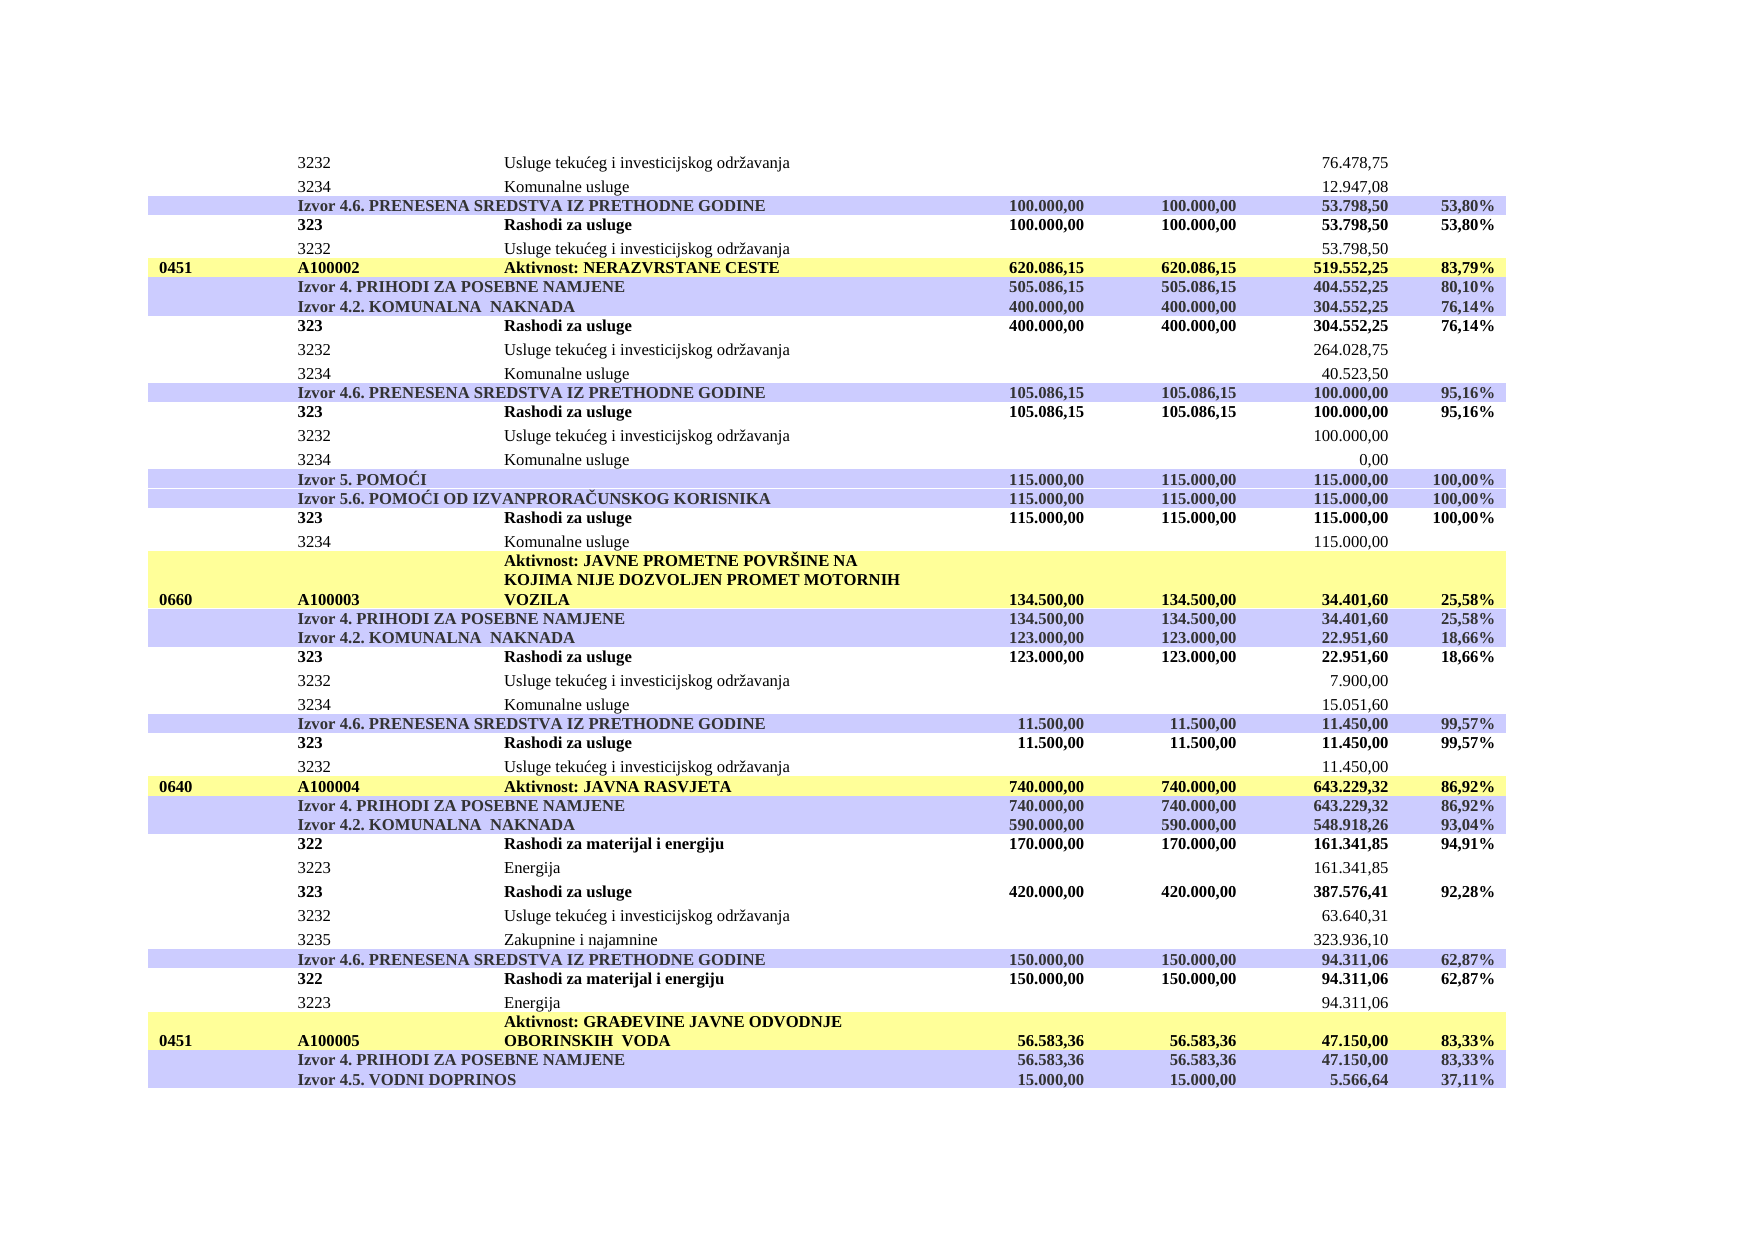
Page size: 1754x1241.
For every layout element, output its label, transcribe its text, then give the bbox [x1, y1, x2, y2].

table_cell [1095, 853, 1247, 877]
table_cell 3232 [286, 234, 493, 258]
table_cell 400.000,00 [1095, 296, 1247, 316]
table_cell 0,00 [1247, 445, 1399, 469]
table_cell [148, 148, 286, 172]
table_cell Komunalne usluge [493, 172, 929, 196]
table_cell [148, 508, 286, 527]
table_cell [148, 853, 286, 877]
table_cell Izvor 4.2. KOMUNALNA NAKNADA [286, 815, 929, 834]
table_cell 99,57% [1399, 733, 1506, 752]
table_cell [148, 834, 286, 853]
table_cell 76.478,75 [1247, 148, 1399, 172]
table_cell [148, 949, 286, 968]
table_cell 150.000,00 [929, 969, 1095, 988]
table_cell [148, 489, 286, 508]
table_cell Izvor 4. PRIHODI ZA POSEBNE NAMJENE [286, 796, 929, 815]
table_cell [148, 988, 286, 1012]
table_cell 150.000,00 [929, 949, 1095, 968]
table_cell [148, 815, 286, 834]
table_cell 47.150,00 [1247, 1050, 1399, 1069]
table_cell [1399, 690, 1506, 714]
table_cell 3232 [286, 666, 493, 690]
table_cell 62,87% [1399, 949, 1506, 968]
table_cell A100004 [286, 776, 493, 796]
table_cell Izvor 5. POMOĆI [286, 469, 929, 488]
table_cell [1095, 359, 1247, 383]
table_cell Rashodi za usluge [493, 316, 929, 335]
table_cell [148, 733, 286, 752]
table_cell 3232 [286, 753, 493, 776]
table_cell [148, 753, 286, 776]
table_cell 11.500,00 [929, 714, 1095, 733]
table_cell [148, 383, 286, 402]
table_cell Izvor 4.6. PRENESENA SREDSTVA IZ PRETHODNE GODINE [286, 714, 929, 733]
table_cell 94.311,06 [1247, 969, 1399, 988]
table_cell [148, 421, 286, 445]
table_cell Komunalne usluge [493, 527, 929, 551]
table_cell [148, 925, 286, 949]
table_cell 100.000,00 [1095, 215, 1247, 234]
table_cell [148, 234, 286, 258]
table_cell A100003 [286, 551, 493, 608]
table_cell 400.000,00 [929, 316, 1095, 335]
table_cell 5.566,64 [1247, 1069, 1399, 1088]
table_cell [1095, 148, 1247, 172]
table_cell 134.500,00 [929, 551, 1095, 608]
table_cell 95,16% [1399, 402, 1506, 421]
table_cell 53.798,50 [1247, 234, 1399, 258]
table_cell 123.000,00 [929, 647, 1095, 666]
table_cell [148, 690, 286, 714]
table_cell Izvor 4.6. PRENESENA SREDSTVA IZ PRETHODNE GODINE [286, 949, 929, 968]
table_cell Izvor 4.2. KOMUNALNA NAKNADA [286, 296, 929, 316]
table_cell 134.500,00 [1095, 551, 1247, 608]
table_cell 11.450,00 [1247, 733, 1399, 752]
table_cell 740.000,00 [1095, 776, 1247, 796]
table_cell 3232 [286, 148, 493, 172]
table_cell 100,00% [1399, 489, 1506, 508]
table_cell 53.798,50 [1247, 196, 1399, 215]
table_cell 387.576,41 [1247, 877, 1399, 901]
table_cell 100.000,00 [929, 196, 1095, 215]
table_cell Usluge tekućeg i investicijskog održavanja [493, 901, 929, 925]
table_cell 3234 [286, 690, 493, 714]
table_cell [929, 753, 1095, 776]
table_cell 76,14% [1399, 296, 1506, 316]
table_cell 115.000,00 [1095, 469, 1247, 488]
table_cell 400.000,00 [1095, 316, 1247, 335]
table_cell 3223 [286, 853, 493, 877]
table_cell 100.000,00 [1095, 196, 1247, 215]
table_cell Usluge tekućeg i investicijskog održavanja [493, 148, 929, 172]
table_cell [148, 628, 286, 647]
table_cell 56.583,36 [929, 1050, 1095, 1069]
table_cell [1399, 853, 1506, 877]
table_cell 0451 [148, 258, 286, 277]
table_cell 22.951,60 [1247, 647, 1399, 666]
table_cell Komunalne usluge [493, 690, 929, 714]
table_cell 86,92% [1399, 796, 1506, 815]
table_cell Rashodi za usluge [493, 508, 929, 527]
table_cell [148, 969, 286, 988]
table_cell 11.500,00 [929, 733, 1095, 752]
table_cell 25,58% [1399, 609, 1506, 628]
table_cell 620.086,15 [929, 258, 1095, 277]
table_cell 11.450,00 [1247, 714, 1399, 733]
table_cell 105.086,15 [1095, 383, 1247, 402]
table_cell 115.000,00 [1247, 527, 1399, 551]
table_cell 105.086,15 [929, 383, 1095, 402]
table_cell [1399, 445, 1506, 469]
table_cell 115.000,00 [1247, 508, 1399, 527]
table_cell [929, 527, 1095, 551]
table_cell 3234 [286, 172, 493, 196]
table_cell Usluge tekućeg i investicijskog održavanja [493, 234, 929, 258]
table_cell Energija [493, 988, 929, 1012]
table_cell [148, 901, 286, 925]
table_cell Usluge tekućeg i investicijskog održavanja [493, 666, 929, 690]
table_cell Rashodi za usluge [493, 647, 929, 666]
table_cell [929, 988, 1095, 1012]
table_cell 3234 [286, 445, 493, 469]
table_cell 123.000,00 [929, 628, 1095, 647]
table_cell [1095, 445, 1247, 469]
table_cell 304.552,25 [1247, 316, 1399, 335]
table_cell 115.000,00 [929, 508, 1095, 527]
table_cell Izvor 4.2. KOMUNALNA NAKNADA [286, 628, 929, 647]
table_cell Izvor 4. PRIHODI ZA POSEBNE NAMJENE [286, 277, 929, 296]
table_cell 643.229,32 [1247, 796, 1399, 815]
table_cell 100.000,00 [1247, 402, 1399, 421]
table_cell 0660 [148, 551, 286, 608]
table_cell [1095, 690, 1247, 714]
table_cell [148, 666, 286, 690]
table_cell [1399, 753, 1506, 776]
table_cell 63.640,31 [1247, 901, 1399, 925]
table_cell 56.583,36 [929, 1012, 1095, 1050]
table_cell [1399, 172, 1506, 196]
table_cell [148, 1050, 286, 1069]
table_cell 323 [286, 215, 493, 234]
table_cell [1399, 148, 1506, 172]
table_cell 3232 [286, 421, 493, 445]
table_cell 15.000,00 [1095, 1069, 1247, 1088]
table_cell [1399, 925, 1506, 949]
table_cell 18,66% [1399, 628, 1506, 647]
table_cell 740.000,00 [929, 796, 1095, 815]
table_cell Izvor 5.6. POMOĆI OD IZVANPRORAČUNSKOG KORISNIKA [286, 489, 929, 508]
table_cell Izvor 4.6. PRENESENA SREDSTVA IZ PRETHODNE GODINE [286, 383, 929, 402]
table_cell 420.000,00 [929, 877, 1095, 901]
table_cell 94.311,06 [1247, 949, 1399, 968]
table_cell 304.552,25 [1247, 296, 1399, 316]
table_cell [148, 316, 286, 335]
table_cell 590.000,00 [929, 815, 1095, 834]
table_cell [929, 172, 1095, 196]
table_cell 323 [286, 647, 493, 666]
table_cell [148, 172, 286, 196]
table_cell 83,33% [1399, 1050, 1506, 1069]
table_cell 323.936,10 [1247, 925, 1399, 949]
table_cell [148, 215, 286, 234]
table_cell [1095, 527, 1247, 551]
table_cell 3232 [286, 335, 493, 359]
table_cell 105.086,15 [1095, 402, 1247, 421]
table_cell 505.086,15 [1095, 277, 1247, 296]
table_cell Zakupnine i najamnine [493, 925, 929, 949]
table_cell [929, 666, 1095, 690]
table_cell 99,57% [1399, 714, 1506, 733]
table_cell 404.552,25 [1247, 277, 1399, 296]
table_cell Usluge tekućeg i investicijskog održavanja [493, 421, 929, 445]
table_cell Aktivnost: JAVNE PROMETNE POVRŠINE NA KOJIMA NIJE DOZVOLJEN PROMET MOTORNIH VOZILA [493, 551, 929, 608]
table_cell 34.401,60 [1247, 551, 1399, 608]
table_cell 11.450,00 [1247, 753, 1399, 776]
table_cell [148, 277, 286, 296]
table_cell 161.341,85 [1247, 834, 1399, 853]
table_cell 100.000,00 [1247, 383, 1399, 402]
table_cell 40.523,50 [1247, 359, 1399, 383]
table_cell 115.000,00 [1095, 489, 1247, 508]
table_cell 323 [286, 402, 493, 421]
table_cell 134.500,00 [929, 609, 1095, 628]
table_cell 80,10% [1399, 277, 1506, 296]
table_cell 3232 [286, 901, 493, 925]
table_cell 400.000,00 [929, 296, 1095, 316]
table_cell [929, 234, 1095, 258]
table_cell [148, 877, 286, 901]
table_cell Usluge tekućeg i investicijskog održavanja [493, 335, 929, 359]
table_cell [929, 148, 1095, 172]
table_cell 18,66% [1399, 647, 1506, 666]
table_cell 86,92% [1399, 776, 1506, 796]
table_cell 150.000,00 [1095, 949, 1247, 968]
table_cell 25,58% [1399, 551, 1506, 608]
table_cell 7.900,00 [1247, 666, 1399, 690]
table_cell [1095, 172, 1247, 196]
table_cell Izvor 4. PRIHODI ZA POSEBNE NAMJENE [286, 609, 929, 628]
table_cell [1399, 666, 1506, 690]
table_cell 12.947,08 [1247, 172, 1399, 196]
table_cell 92,28% [1399, 877, 1506, 901]
table_cell Aktivnost: GRAĐEVINE JAVNE ODVODNJE OBORINSKIH VODA [493, 1012, 929, 1050]
table_cell 76,14% [1399, 316, 1506, 335]
table_cell 323 [286, 733, 493, 752]
table_cell 53,80% [1399, 196, 1506, 215]
table_cell 322 [286, 834, 493, 853]
table_cell 3234 [286, 359, 493, 383]
table_cell 115.000,00 [1095, 508, 1247, 527]
table_cell 83,79% [1399, 258, 1506, 277]
table_cell [929, 901, 1095, 925]
table_cell 519.552,25 [1247, 258, 1399, 277]
table_cell [1095, 335, 1247, 359]
table_cell [148, 335, 286, 359]
table_cell 115.000,00 [929, 469, 1095, 488]
table_cell [1399, 335, 1506, 359]
table_cell 47.150,00 [1247, 1012, 1399, 1050]
table_cell Rashodi za materijal i energiju [493, 834, 929, 853]
table_cell 94.311,06 [1247, 988, 1399, 1012]
table_cell 3235 [286, 925, 493, 949]
table_cell 100,00% [1399, 508, 1506, 527]
table_cell 740.000,00 [929, 776, 1095, 796]
table_cell A100002 [286, 258, 493, 277]
table_cell [1399, 234, 1506, 258]
table_cell 56.583,36 [1095, 1050, 1247, 1069]
table_cell [1399, 527, 1506, 551]
table_cell 15.000,00 [929, 1069, 1095, 1088]
table_cell [929, 421, 1095, 445]
table_cell 643.229,32 [1247, 776, 1399, 796]
table_cell [1399, 901, 1506, 925]
table_cell 100,00% [1399, 469, 1506, 488]
table_cell 95,16% [1399, 383, 1506, 402]
table_cell 100.000,00 [1247, 421, 1399, 445]
table_cell [1095, 925, 1247, 949]
table_cell [929, 925, 1095, 949]
table_cell 93,04% [1399, 815, 1506, 834]
table_cell [1095, 421, 1247, 445]
table_cell 150.000,00 [1095, 969, 1247, 988]
table_cell [1095, 988, 1247, 1012]
table_cell [1399, 359, 1506, 383]
table_cell [148, 469, 286, 488]
table_cell 0451 [148, 1012, 286, 1050]
table_cell [929, 853, 1095, 877]
table_cell 115.000,00 [1247, 489, 1399, 508]
table_cell [148, 359, 286, 383]
table_cell [148, 796, 286, 815]
table_cell 134.500,00 [1095, 609, 1247, 628]
table_cell [148, 196, 286, 215]
table_cell 590.000,00 [1095, 815, 1247, 834]
table_cell 161.341,85 [1247, 853, 1399, 877]
table_cell [929, 335, 1095, 359]
table_cell [929, 359, 1095, 383]
table_cell 34.401,60 [1247, 609, 1399, 628]
table_cell 170.000,00 [1095, 834, 1247, 853]
table_cell Izvor 4.6. PRENESENA SREDSTVA IZ PRETHODNE GODINE [286, 196, 929, 215]
table_cell 11.500,00 [1095, 733, 1247, 752]
table_cell A100005 [286, 1012, 493, 1050]
table_cell 37,11% [1399, 1069, 1506, 1088]
table_cell [148, 296, 286, 316]
table_cell 264.028,75 [1247, 335, 1399, 359]
table_cell 323 [286, 316, 493, 335]
table_cell 115.000,00 [929, 489, 1095, 508]
table_cell Usluge tekućeg i investicijskog održavanja [493, 753, 929, 776]
table_cell Rashodi za usluge [493, 215, 929, 234]
table_cell Izvor 4. PRIHODI ZA POSEBNE NAMJENE [286, 1050, 929, 1069]
table_cell 323 [286, 508, 493, 527]
table_cell 123.000,00 [1095, 628, 1247, 647]
table_cell [148, 609, 286, 628]
table_cell Rashodi za usluge [493, 402, 929, 421]
table_cell 15.051,60 [1247, 690, 1399, 714]
table_cell [1095, 753, 1247, 776]
table_cell 505.086,15 [929, 277, 1095, 296]
table_cell Energija [493, 853, 929, 877]
table_cell Komunalne usluge [493, 445, 929, 469]
table_cell 420.000,00 [1095, 877, 1247, 901]
table_cell 11.500,00 [1095, 714, 1247, 733]
table_cell [148, 714, 286, 733]
table_cell Rashodi za materijal i energiju [493, 969, 929, 988]
table_cell 53,80% [1399, 215, 1506, 234]
table_cell [1095, 901, 1247, 925]
table_cell [1399, 421, 1506, 445]
table_cell 105.086,15 [929, 402, 1095, 421]
table_cell 94,91% [1399, 834, 1506, 853]
table_cell 3234 [286, 527, 493, 551]
table_cell 323 [286, 877, 493, 901]
table_cell [929, 445, 1095, 469]
table_cell [1095, 666, 1247, 690]
table_cell 620.086,15 [1095, 258, 1247, 277]
table_cell [148, 647, 286, 666]
table_cell [148, 527, 286, 551]
table_cell Komunalne usluge [493, 359, 929, 383]
table_cell 548.918,26 [1247, 815, 1399, 834]
table_cell [148, 402, 286, 421]
table_cell 170.000,00 [929, 834, 1095, 853]
table_cell 100.000,00 [929, 215, 1095, 234]
table_cell Aktivnost: JAVNA RASVJETA [493, 776, 929, 796]
table_cell 62,87% [1399, 969, 1506, 988]
table_cell [1399, 988, 1506, 1012]
table_cell 3223 [286, 988, 493, 1012]
table_cell 53.798,50 [1247, 215, 1399, 234]
table_cell Rashodi za usluge [493, 733, 929, 752]
table_cell 740.000,00 [1095, 796, 1247, 815]
table_cell [148, 1069, 286, 1088]
table_cell 123.000,00 [1095, 647, 1247, 666]
table_cell 0640 [148, 776, 286, 796]
table_cell [1095, 234, 1247, 258]
table_cell 22.951,60 [1247, 628, 1399, 647]
table_cell Izvor 4.5. VODNI DOPRINOS [286, 1069, 929, 1088]
table_cell Aktivnost: NERAZVRSTANE CESTE [493, 258, 929, 277]
table_cell Rashodi za usluge [493, 877, 929, 901]
table_cell 83,33% [1399, 1012, 1506, 1050]
table_cell 115.000,00 [1247, 469, 1399, 488]
table_cell [148, 445, 286, 469]
table_cell 56.583,36 [1095, 1012, 1247, 1050]
table_cell 322 [286, 969, 493, 988]
table_cell [929, 690, 1095, 714]
